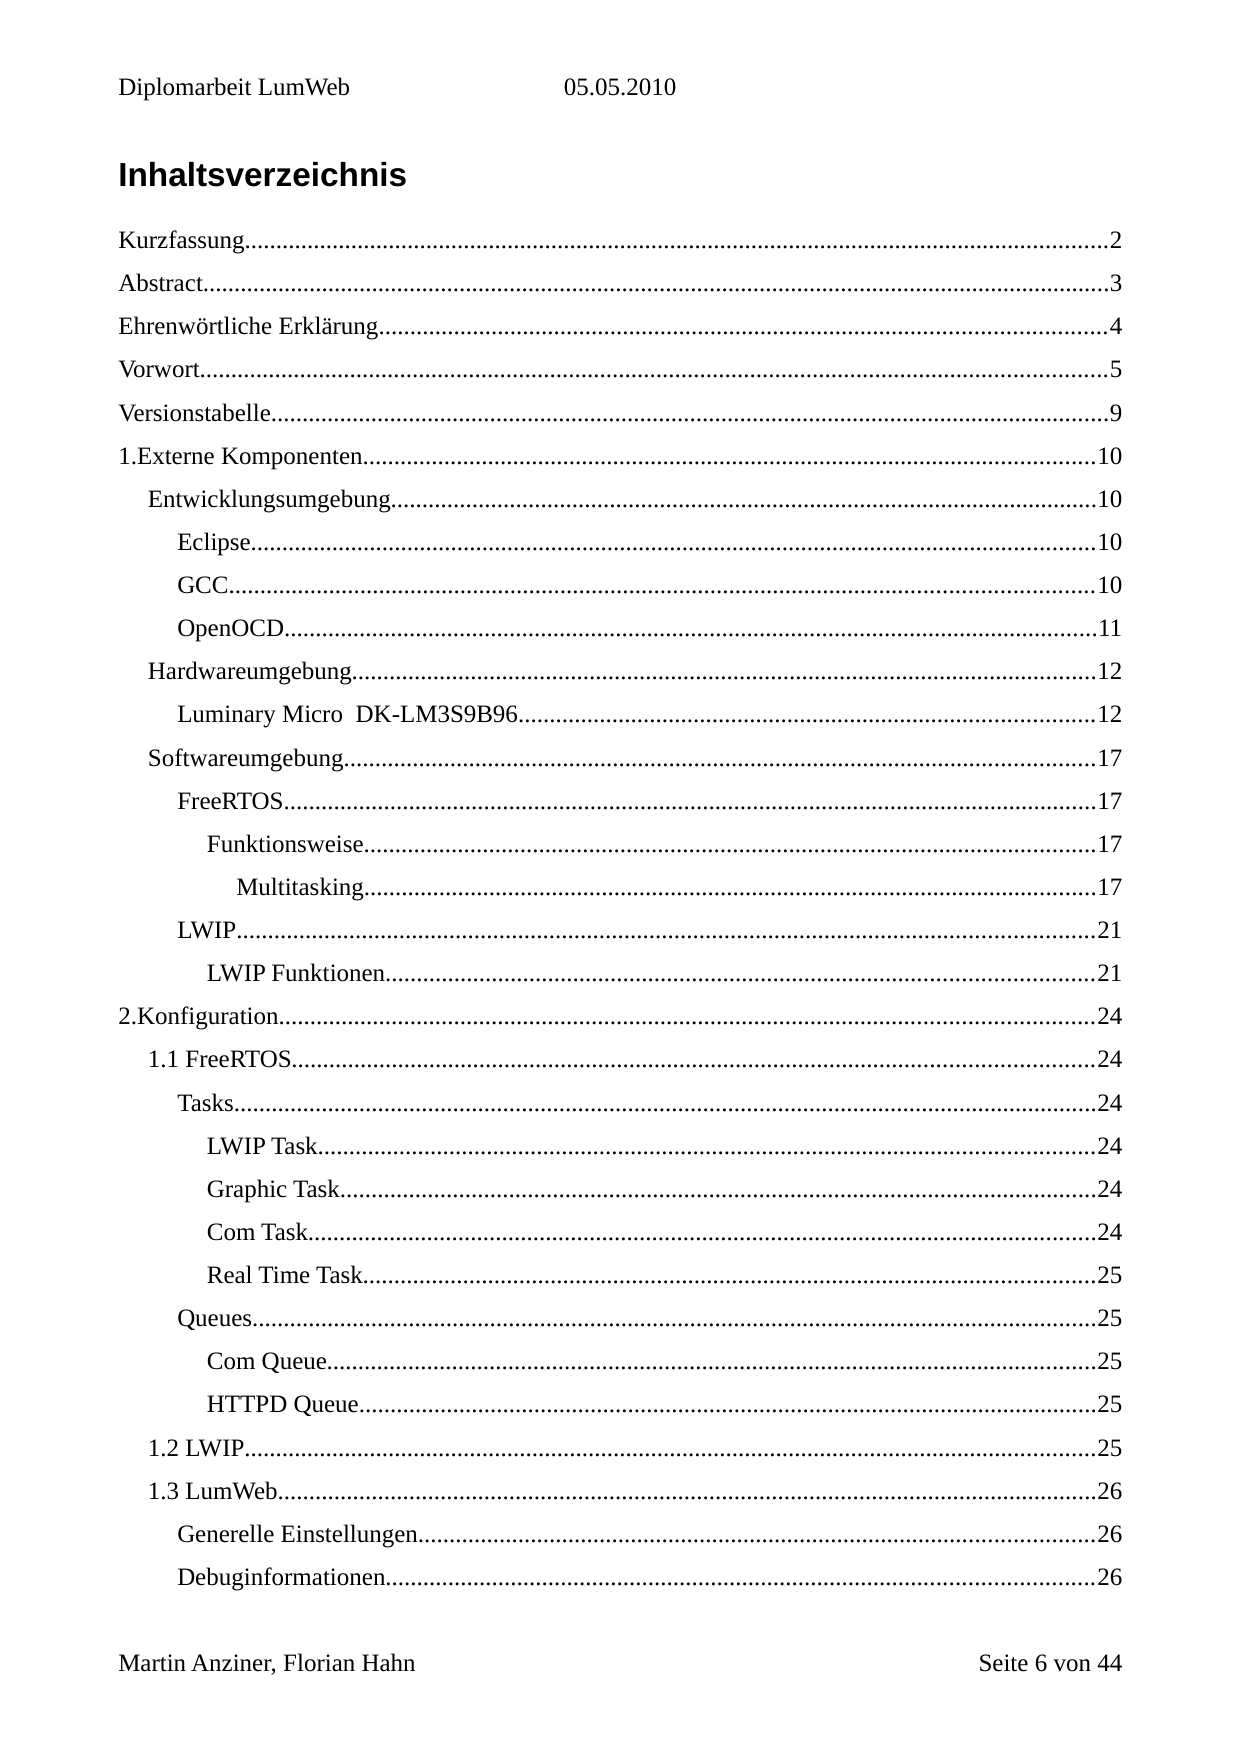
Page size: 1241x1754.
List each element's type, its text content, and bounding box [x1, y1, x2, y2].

text Graphic Task 24 [207, 1174, 1122, 1203]
text Hardwareumgebung 12 [148, 656, 1122, 685]
text Eclipse 10 [177, 527, 1122, 556]
text Com Task 24 [207, 1217, 1122, 1246]
text Kurzfassung 2 [118, 225, 1122, 254]
text LWIP Funktionen 21 [207, 958, 1122, 987]
text Multitasking 17 [236, 872, 1122, 901]
text 2.Konfiguration 24 [118, 1001, 1122, 1030]
text Entwicklungsumgebung 10 [148, 484, 1122, 513]
text FreeRTOS 17 [177, 786, 1122, 814]
subtitle Inhaltsverzeichnis [118, 155, 1122, 193]
text Versionstabelle 9 [118, 398, 1122, 426]
text Real Time Task 25 [207, 1260, 1122, 1289]
text Ehrenwörtliche Erklärung 4 [118, 311, 1122, 340]
text Funktionsweise 17 [207, 829, 1122, 858]
text OpenOCD 11 [177, 613, 1122, 642]
text Softwareumgebung 17 [148, 743, 1122, 771]
text Tasks 24 [177, 1088, 1122, 1116]
text Generelle Einstellungen 26 [177, 1519, 1122, 1548]
text 1.2 LWIP 25 [148, 1433, 1122, 1461]
text Abstract 3 [118, 268, 1122, 297]
text 1.1 FreeRTOS 24 [148, 1044, 1122, 1073]
text Debuginformationen 26 [177, 1562, 1122, 1591]
text Queues 25 [177, 1303, 1122, 1332]
text HTTPD Queue 25 [207, 1389, 1122, 1418]
text Com Queue 25 [207, 1346, 1122, 1375]
text LWIP Task 24 [207, 1131, 1122, 1159]
text GCC 10 [177, 570, 1122, 599]
text 1.3 LumWeb 26 [148, 1476, 1122, 1504]
text Luminary Micro DK-LM3S9B96 12 [177, 699, 1122, 728]
text Vorwort 5 [118, 354, 1122, 383]
text LWIP 21 [177, 915, 1122, 944]
text 1.Externe Komponenten 10 [118, 441, 1122, 469]
